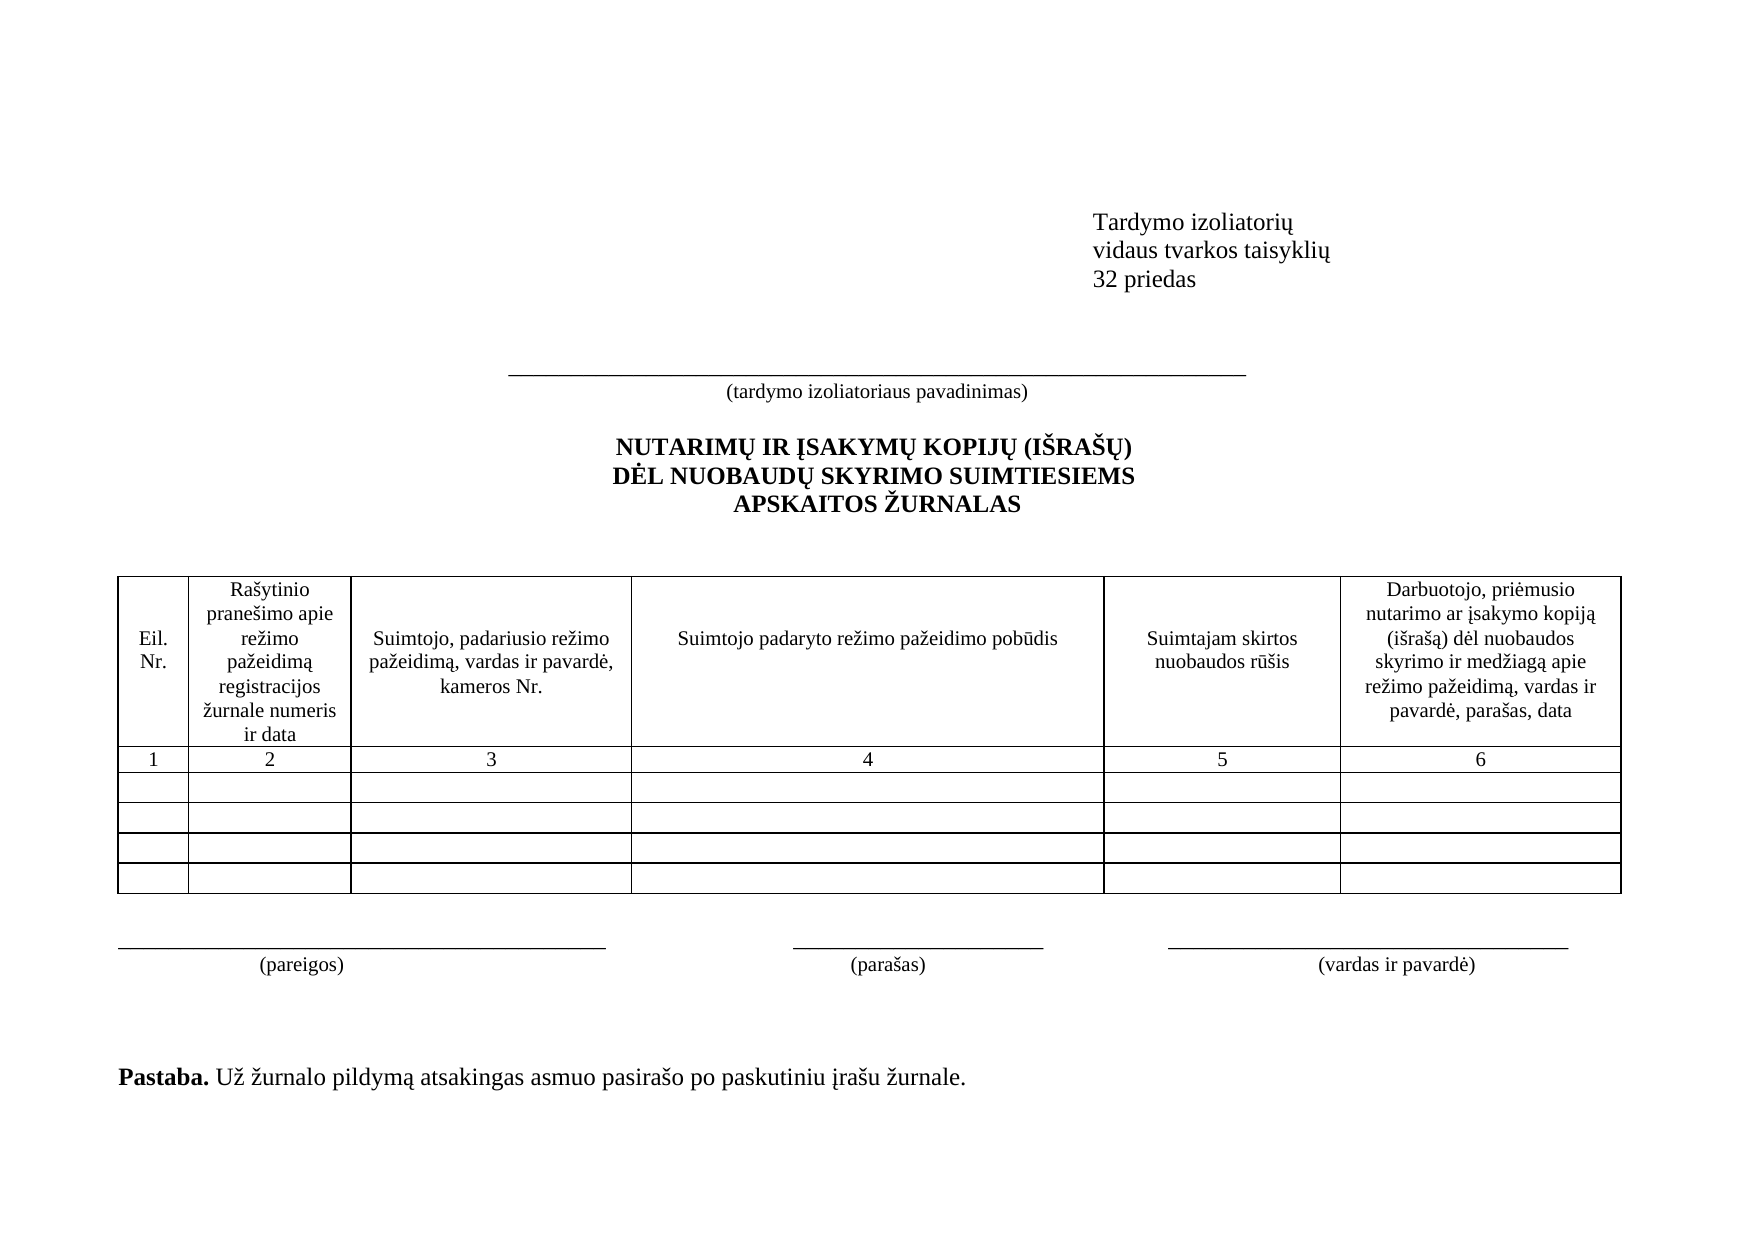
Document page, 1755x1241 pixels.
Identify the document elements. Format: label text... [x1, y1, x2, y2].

table_cell [189, 773, 350, 802]
table_header Rašytinio pranešimo apie režimo pažeidimą registracijos žurnale numeris ir data [189, 577, 350, 746]
table_cell [352, 803, 631, 832]
table_cell [352, 834, 631, 862]
table_cell [1341, 803, 1620, 832]
table_cell [1105, 773, 1340, 802]
table_cell [352, 773, 631, 802]
table_cell [1341, 834, 1620, 862]
text _______________________________________ ____________________ ________________________________ [118, 923, 1636, 952]
table_cell [189, 803, 350, 832]
table_header Eil. Nr. [119, 577, 188, 746]
table_cell [119, 834, 188, 862]
text (tardymo izoliatoriaus pavadinimas) [118, 379, 1636, 403]
table_cell [119, 803, 188, 832]
table_cell [1341, 773, 1620, 802]
table_cell 3 [352, 747, 631, 771]
table_cell [632, 864, 1103, 893]
text (pareigos) (parašas) (vardas ir pavardė) [118, 952, 1636, 976]
text Pastaba. Už žurnalo pildymą atsakingas asmuo pasirašo po paskutiniu įrašu žurnale. [118, 1062, 1636, 1091]
table_cell 5 [1105, 747, 1340, 771]
text APSKAITOS ŽURNALAS [118, 489, 1636, 518]
text ___________________________________________________________ [118, 350, 1636, 379]
table_header Suimtojo padaryto režimo pažeidimo pobūdis [632, 577, 1103, 746]
table_cell [119, 773, 188, 802]
table_cell 4 [632, 747, 1103, 771]
text NUTARIMŲ IR ĮSAKYMŲ KOPIJŲ (IŠRAŠŲ) [118, 432, 1636, 461]
table_cell [352, 864, 631, 893]
table_cell [1105, 864, 1340, 893]
table_cell 1 [119, 747, 188, 771]
table_header Suimtojo, padariusio režimo pažeidimą, vardas ir pavardė, kameros Nr. [352, 577, 631, 746]
table_header Darbuotojo, priėmusio nutarimo ar įsakymo kopiją (išrašą) dėl nuobaudos skyrimo ir medžiagą apie režimo pažeidimą, vardas ir pavardė, parašas, data [1341, 577, 1620, 746]
table_cell [119, 864, 188, 893]
table_cell [1341, 864, 1620, 893]
text 32 priedas [118, 264, 1636, 293]
table_cell [189, 834, 350, 862]
text Tardymo izoliatorių [118, 207, 1636, 235]
table_cell [632, 773, 1103, 802]
table_cell [632, 834, 1103, 862]
text DĖL NUOBAUDŲ SKYRIMO SUIMTIESIEMS [118, 461, 1636, 489]
table_cell [1105, 834, 1340, 862]
table_cell 6 [1341, 747, 1620, 771]
table_cell [189, 864, 350, 893]
text vidaus tvarkos taisyklių [118, 235, 1636, 264]
table_cell [1105, 803, 1340, 832]
table_cell [632, 803, 1103, 832]
table_cell 2 [189, 747, 350, 771]
table_header Suimtajam skirtos nuobaudos rūšis [1105, 577, 1340, 746]
